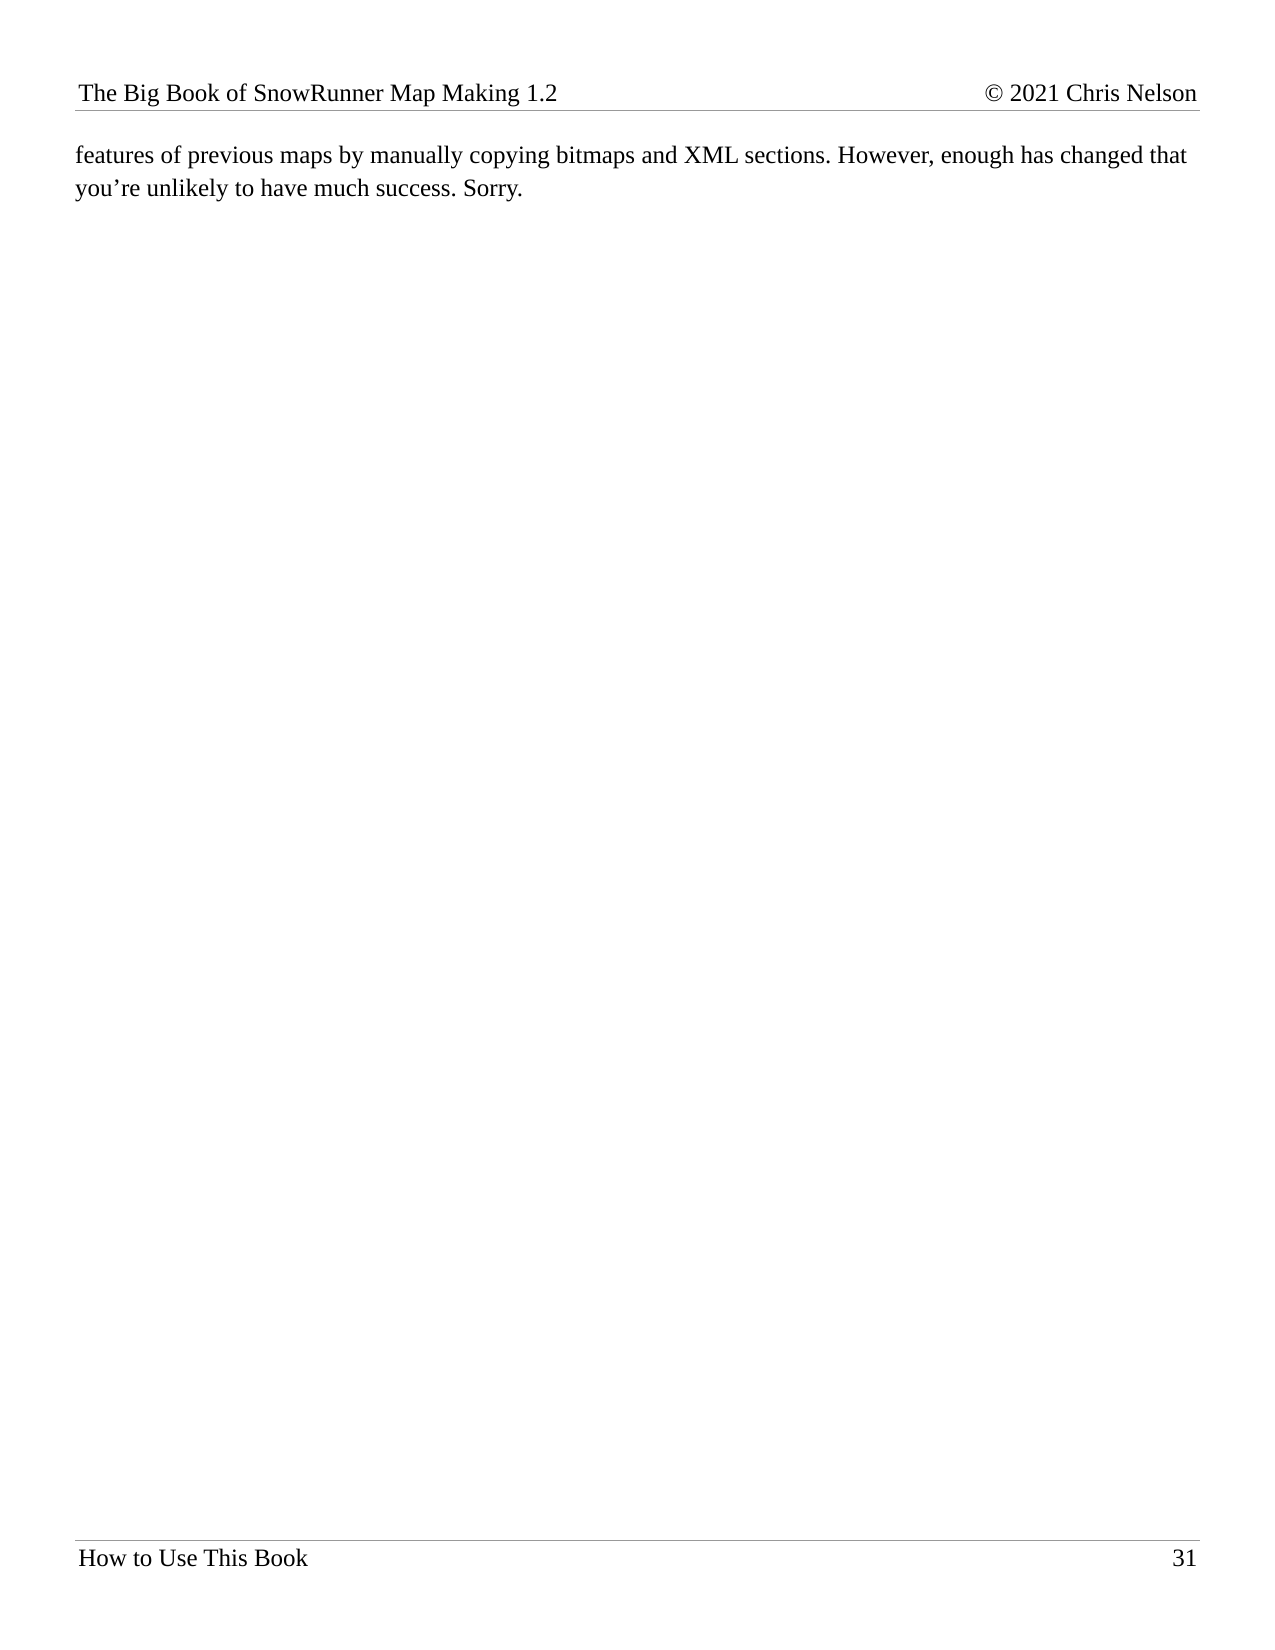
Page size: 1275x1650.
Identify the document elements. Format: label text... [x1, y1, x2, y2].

text features of previous maps by manually copying bitmaps and XML sections. However, enough has changed that you’re unlikely to have much success. Sorry. [75, 140, 1200, 202]
